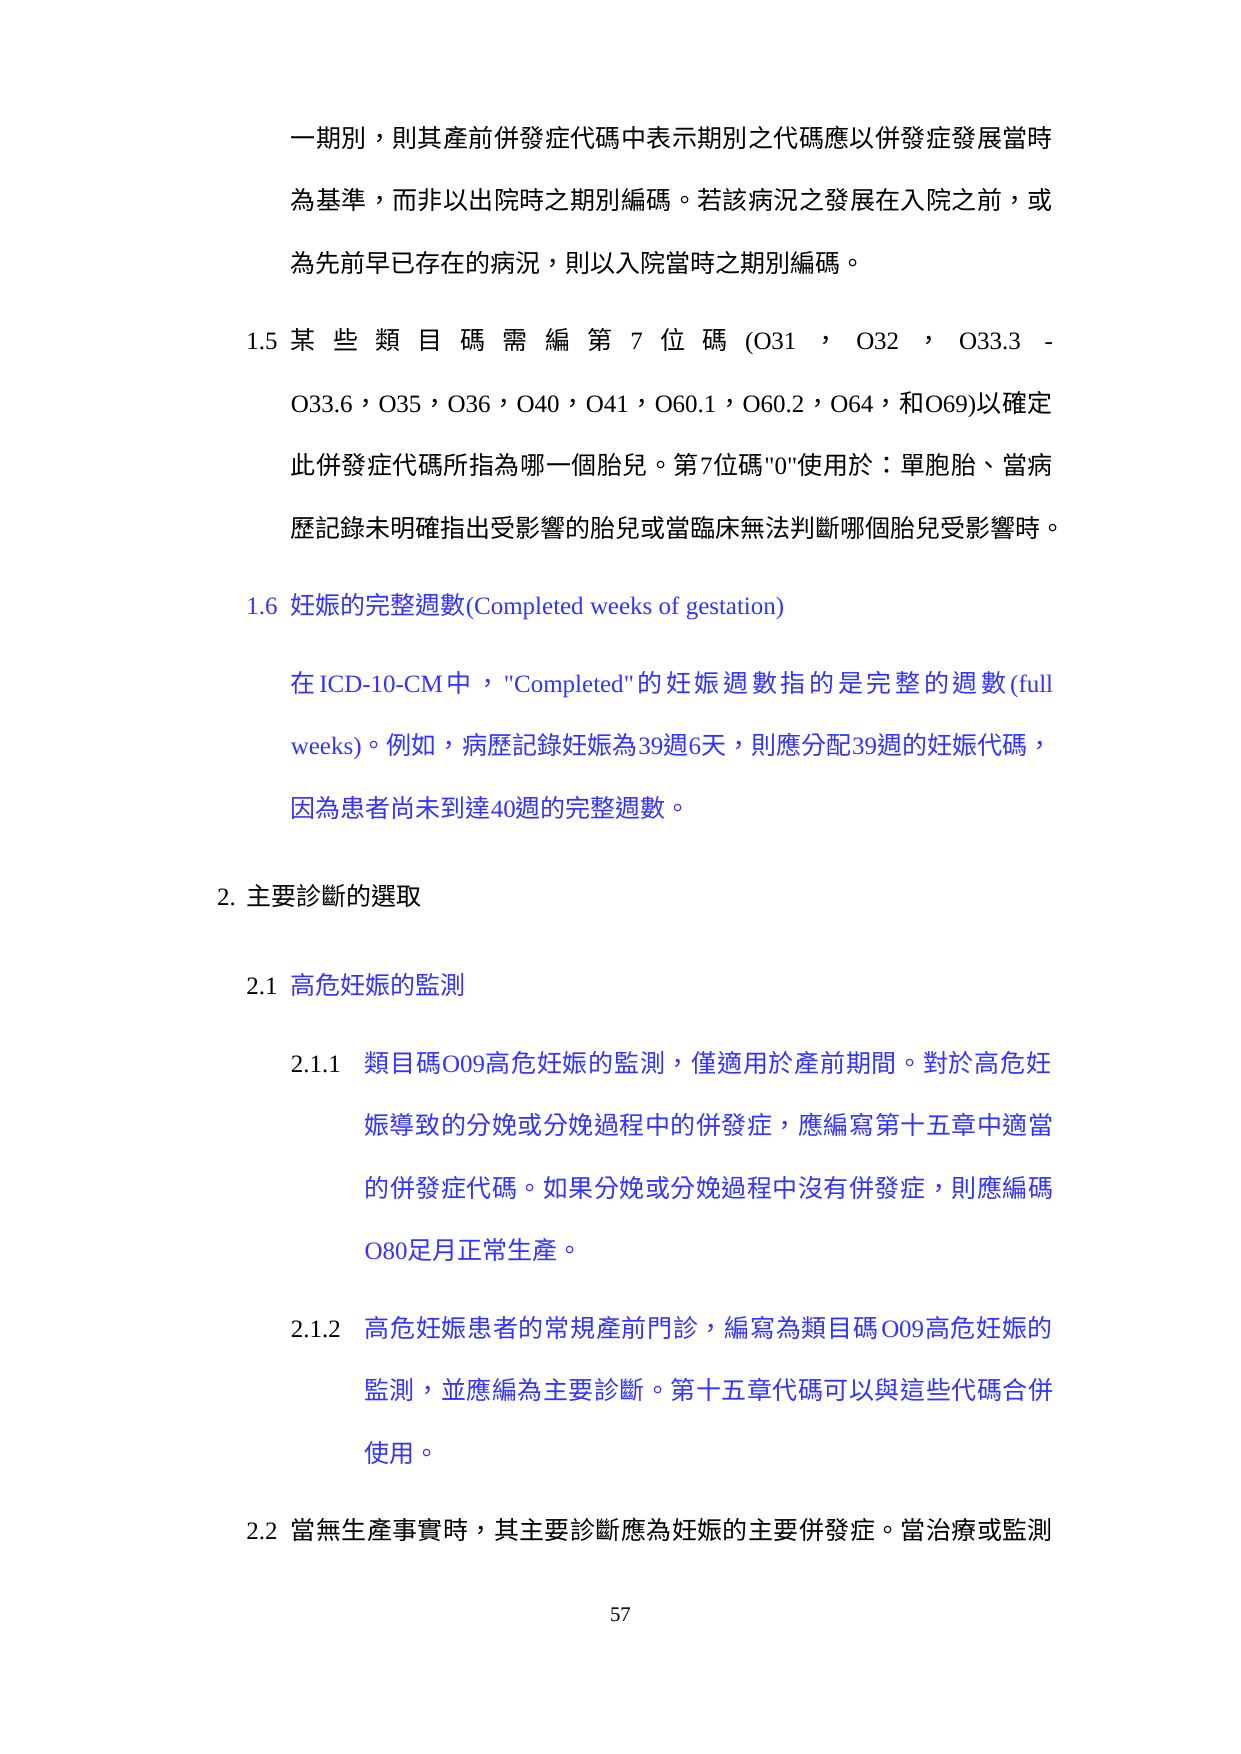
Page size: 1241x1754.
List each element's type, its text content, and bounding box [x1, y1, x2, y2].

list 一期別，則其產前併發症代碼中表示期別之代碼應以併發症發展當時為基準，而非以出院時之期別編碼。若該病況之發展在入院之前，或為先前早已存在的病況，則以入院當時之期別編碼。 [246, 94, 1053, 282]
list 主要診斷的選取 [217, 853, 1053, 916]
list 類目碼O09高危妊娠的監測，僅適用於產前期間。對於高危妊娠導致的分娩或分娩過程中的併發症，應編寫第十五章中適當的併發症代碼。如果分娩或分娩過程中沒有併發症，則應編碼O80足月正常生產。 [291, 1019, 1053, 1269]
list 當無生產事實時，其主要診斷應為妊娠的主要併發症。當治療或監測 [246, 1487, 1053, 1549]
list 某些類目碼需編第7位碼(O31，O32，O33.3 - O33.6，O35，O36，O40，O41，O60.1，O60.2，O64，和O69)以確定此併發症代碼所指為哪一個胎兒。第7位碼"0"使用於：單胞胎、當病歷記錄未明確指出受影響的胎兒或當臨床無法判斷哪個胎兒受影響時。 [246, 297, 1053, 547]
list 妊娠的完整週數(Completed weeks of gestation) [246, 562, 1053, 624]
list 高危妊娠的監測 [246, 942, 1053, 1004]
list 高危妊娠患者的常規產前門診，編寫為類目碼O09高危妊娠的監測，並應編為主要診斷。第十五章代碼可以與這些代碼合併使用。 [291, 1284, 1053, 1472]
text 在ICD-10-CM中，"Completed"的妊娠週數指的是完整的週數(full weeks)。例如，病歷記錄妊娠為39週6天，則應分配39週的妊娠代碼，因為患者尚未到達40週的完整週數。 [291, 639, 1053, 827]
